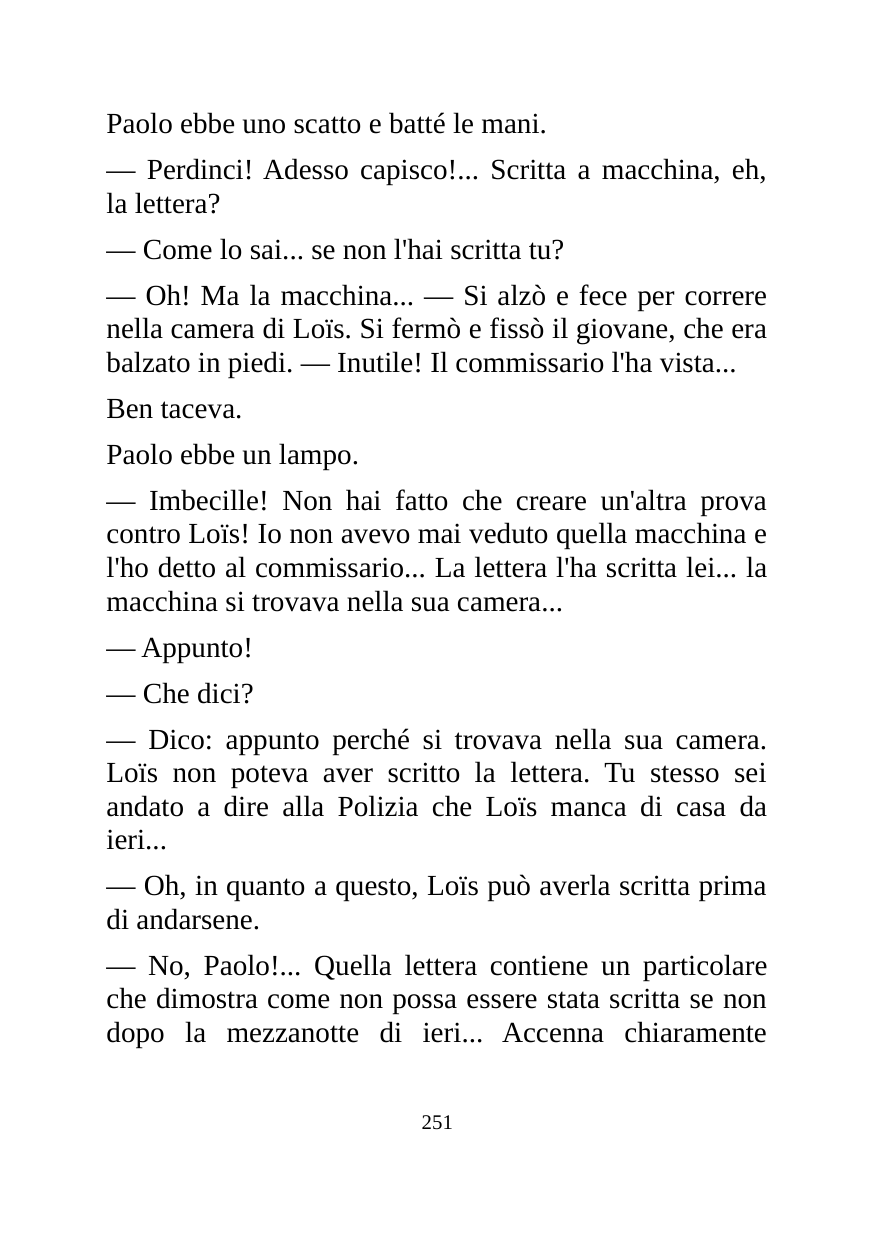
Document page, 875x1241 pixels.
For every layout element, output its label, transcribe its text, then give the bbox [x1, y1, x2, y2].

text — Imbecille! Non hai fatto che creare un'altra prova contro Loïs! Io non avevo mai veduto quella macchina e l'ho detto al commissario... La lettera l'ha scritta lei... la macchina si trovava nella sua camera... [106, 483, 768, 617]
text — Dico: appunto perché si trovava nella sua camera. Loïs non poteva aver scritto la lettera. Tu stesso sei andato a dire alla Polizia che Loïs manca di casa da ieri... [106, 722, 768, 856]
text — Che dici? [106, 676, 768, 709]
text Paolo ebbe un lampo. [106, 437, 768, 471]
text Paolo ebbe uno scatto e batté le mani. [106, 106, 768, 140]
text — Oh! Ma la macchina... — Si alzò e fece per correre nella camera di Loïs. Si fermò e fissò il giovane, che era balzato in piedi. — Inutile! Il commissario l'ha vista... [106, 278, 768, 378]
text — Oh, in quanto a questo, Loïs può averla scritta prima di andarsene. [106, 868, 768, 936]
text — Appunto! [106, 630, 768, 663]
text — No, Paolo!... Quella lettera contiene un particolare che dimostra come non possa essere stata scritta se non dopo la mezzanotte di ieri... Accenna chiaramente [106, 948, 768, 1049]
text — Come lo sai... se non l'hai scritta tu? [106, 232, 768, 265]
text — Perdinci! Adesso capisco!... Scritta a macchina, eh, la lettera? [106, 152, 768, 219]
text Ben taceva. [106, 391, 768, 424]
